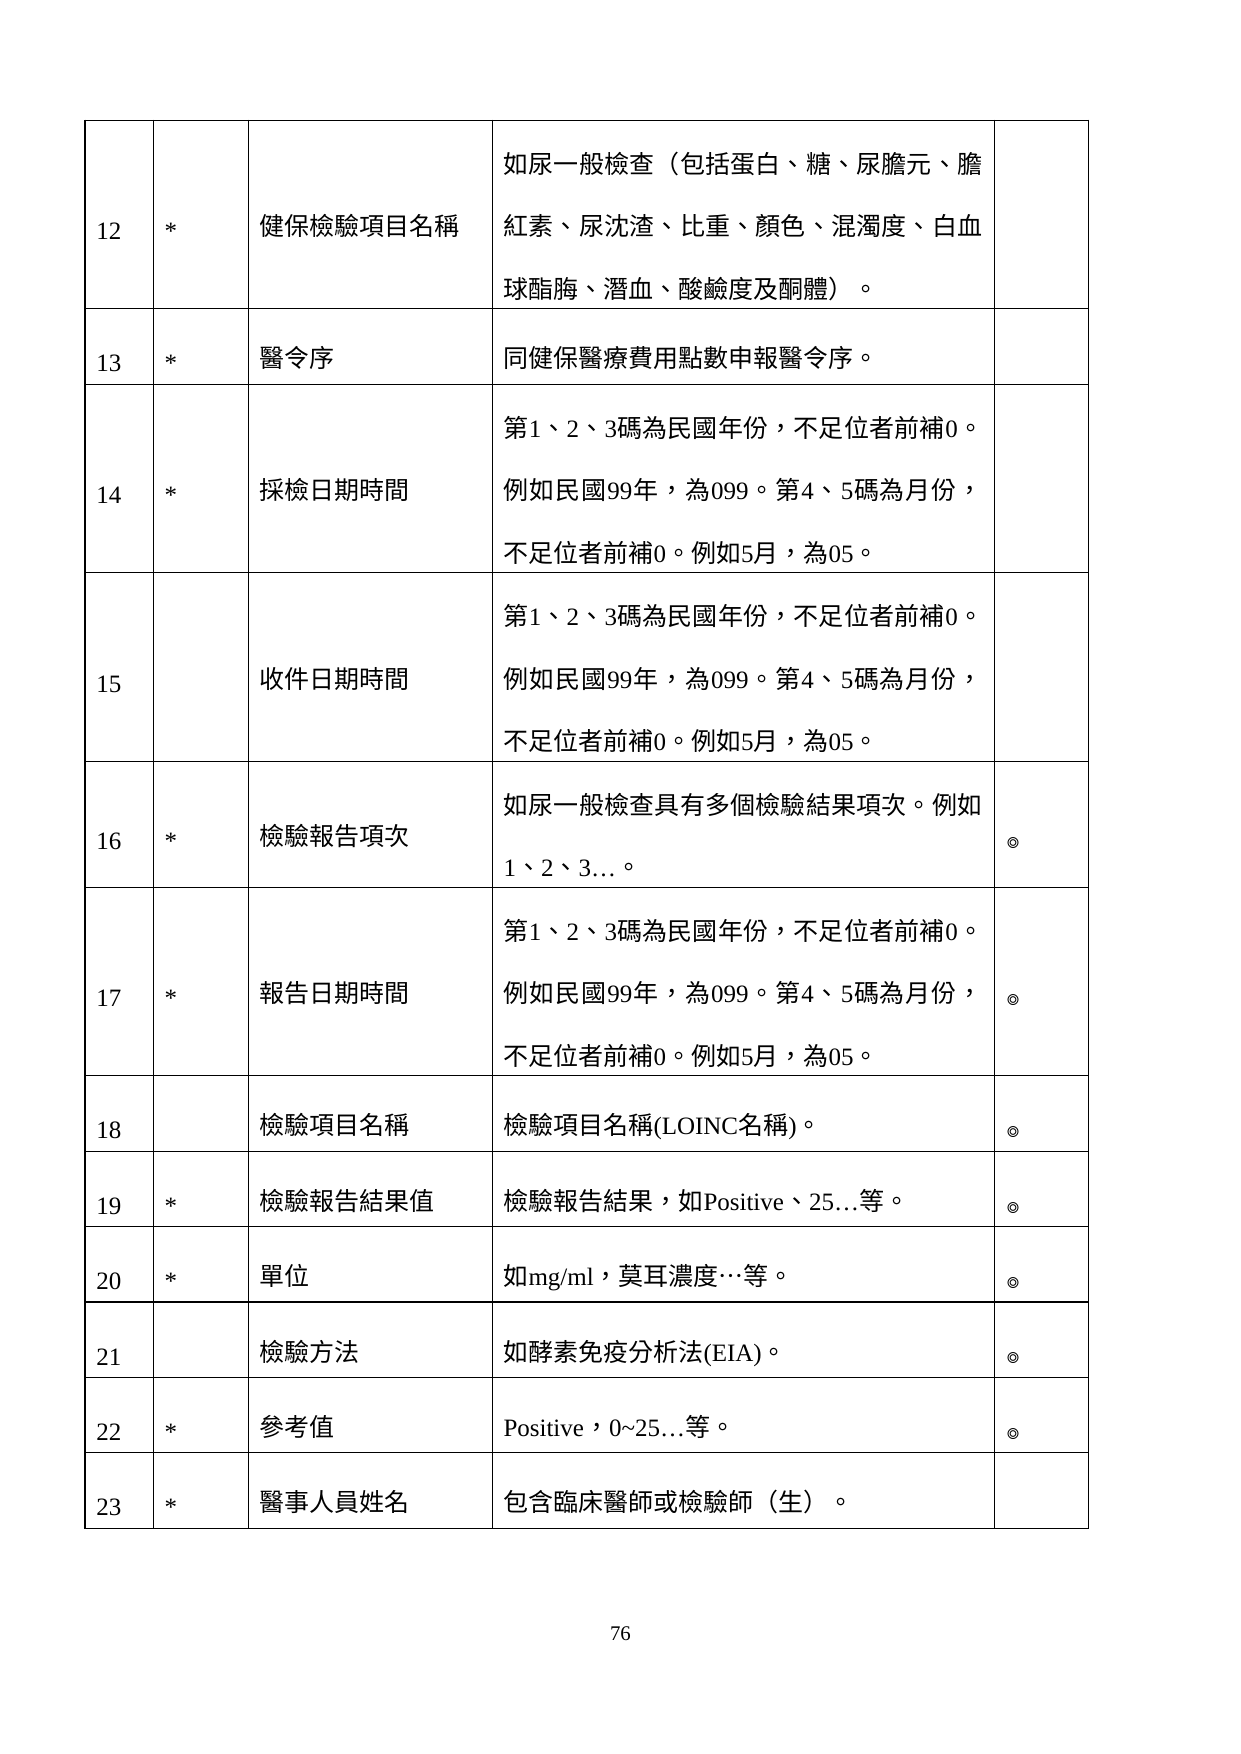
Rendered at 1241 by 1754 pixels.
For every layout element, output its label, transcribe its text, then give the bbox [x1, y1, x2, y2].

table_cell 第1、2、3碼為民國年份，不足位者前補0。例如民國99年，為099。第4、5碼為月份，不足位者前補0。例如5月，為05。 [493, 573, 994, 761]
table_cell 健保檢驗項目名稱 [249, 121, 492, 308]
table_cell [995, 1453, 1088, 1528]
table_cell * [154, 762, 248, 887]
table_cell 22 [86, 1378, 153, 1452]
table_cell * [154, 1378, 248, 1452]
table_cell 21 [86, 1303, 153, 1377]
table_cell [995, 385, 1088, 572]
table_cell 15 [86, 573, 153, 761]
table_cell 14 [86, 385, 153, 572]
table_cell 17 [86, 888, 153, 1075]
table_cell ◎ [995, 888, 1088, 1075]
table_cell 檢驗方法 [249, 1303, 492, 1377]
table_cell [995, 573, 1088, 761]
table_cell [154, 1076, 248, 1151]
table_cell 19 [86, 1152, 153, 1226]
table_cell ◎ [995, 1227, 1088, 1301]
table_cell 如酵素免疫分析法(EIA)。 [493, 1303, 994, 1377]
table_cell 檢驗報告結果值 [249, 1152, 492, 1226]
table_cell [154, 573, 248, 761]
table_cell 如mg/ml，莫耳濃度…等。 [493, 1227, 994, 1301]
table_cell Positive，0~25…等。 [493, 1378, 994, 1452]
table_cell 醫令序 [249, 309, 492, 383]
table_cell [995, 309, 1088, 383]
table_cell * [154, 1227, 248, 1301]
table_cell 檢驗項目名稱 [249, 1076, 492, 1151]
table_cell 檢驗報告項次 [249, 762, 492, 887]
table_cell 參考值 [249, 1378, 492, 1452]
table_cell 檢驗項目名稱(LOINC名稱)。 [493, 1076, 994, 1151]
table_cell 收件日期時間 [249, 573, 492, 761]
table_cell ◎ [995, 1152, 1088, 1226]
table_cell 如尿一般檢查具有多個檢驗結果項次。例如1、2、3…。 [493, 762, 994, 887]
table_cell * [154, 1453, 248, 1528]
table_cell [995, 121, 1088, 308]
table_cell 18 [86, 1076, 153, 1151]
table_cell 檢驗報告結果，如Positive、25…等。 [493, 1152, 994, 1226]
table_cell * [154, 888, 248, 1075]
table_cell 報告日期時間 [249, 888, 492, 1075]
table_cell * [154, 385, 248, 572]
table_cell 單位 [249, 1227, 492, 1301]
table_cell 12 [86, 121, 153, 308]
table_cell 包含臨床醫師或檢驗師（生）。 [493, 1453, 994, 1528]
table_cell 醫事人員姓名 [249, 1453, 492, 1528]
table_cell 20 [86, 1227, 153, 1301]
table_cell 第1、2、3碼為民國年份，不足位者前補0。例如民國99年，為099。第4、5碼為月份，不足位者前補0。例如5月，為05。 [493, 888, 994, 1075]
table_cell 同健保醫療費用點數申報醫令序。 [493, 309, 994, 383]
table_cell ◎ [995, 1303, 1088, 1377]
table_cell 第1、2、3碼為民國年份，不足位者前補0。例如民國99年，為099。第4、5碼為月份，不足位者前補0。例如5月，為05。 [493, 385, 994, 572]
table_cell 23 [86, 1453, 153, 1528]
table_cell * [154, 309, 248, 383]
table_cell 採檢日期時間 [249, 385, 492, 572]
table_cell ◎ [995, 1378, 1088, 1452]
table_cell ◎ [995, 762, 1088, 887]
table_cell * [154, 1152, 248, 1226]
table_cell [154, 1303, 248, 1377]
table_cell * [154, 121, 248, 308]
table_cell 13 [86, 309, 153, 383]
table_cell 如尿一般檢查（包括蛋白、糖、尿膽元、膽紅素、尿沈渣、比重、顏色、混濁度、白血球酯脢、潛血、酸鹼度及酮體）。 [493, 121, 994, 308]
table_cell 16 [86, 762, 153, 887]
table_cell ◎ [995, 1076, 1088, 1151]
